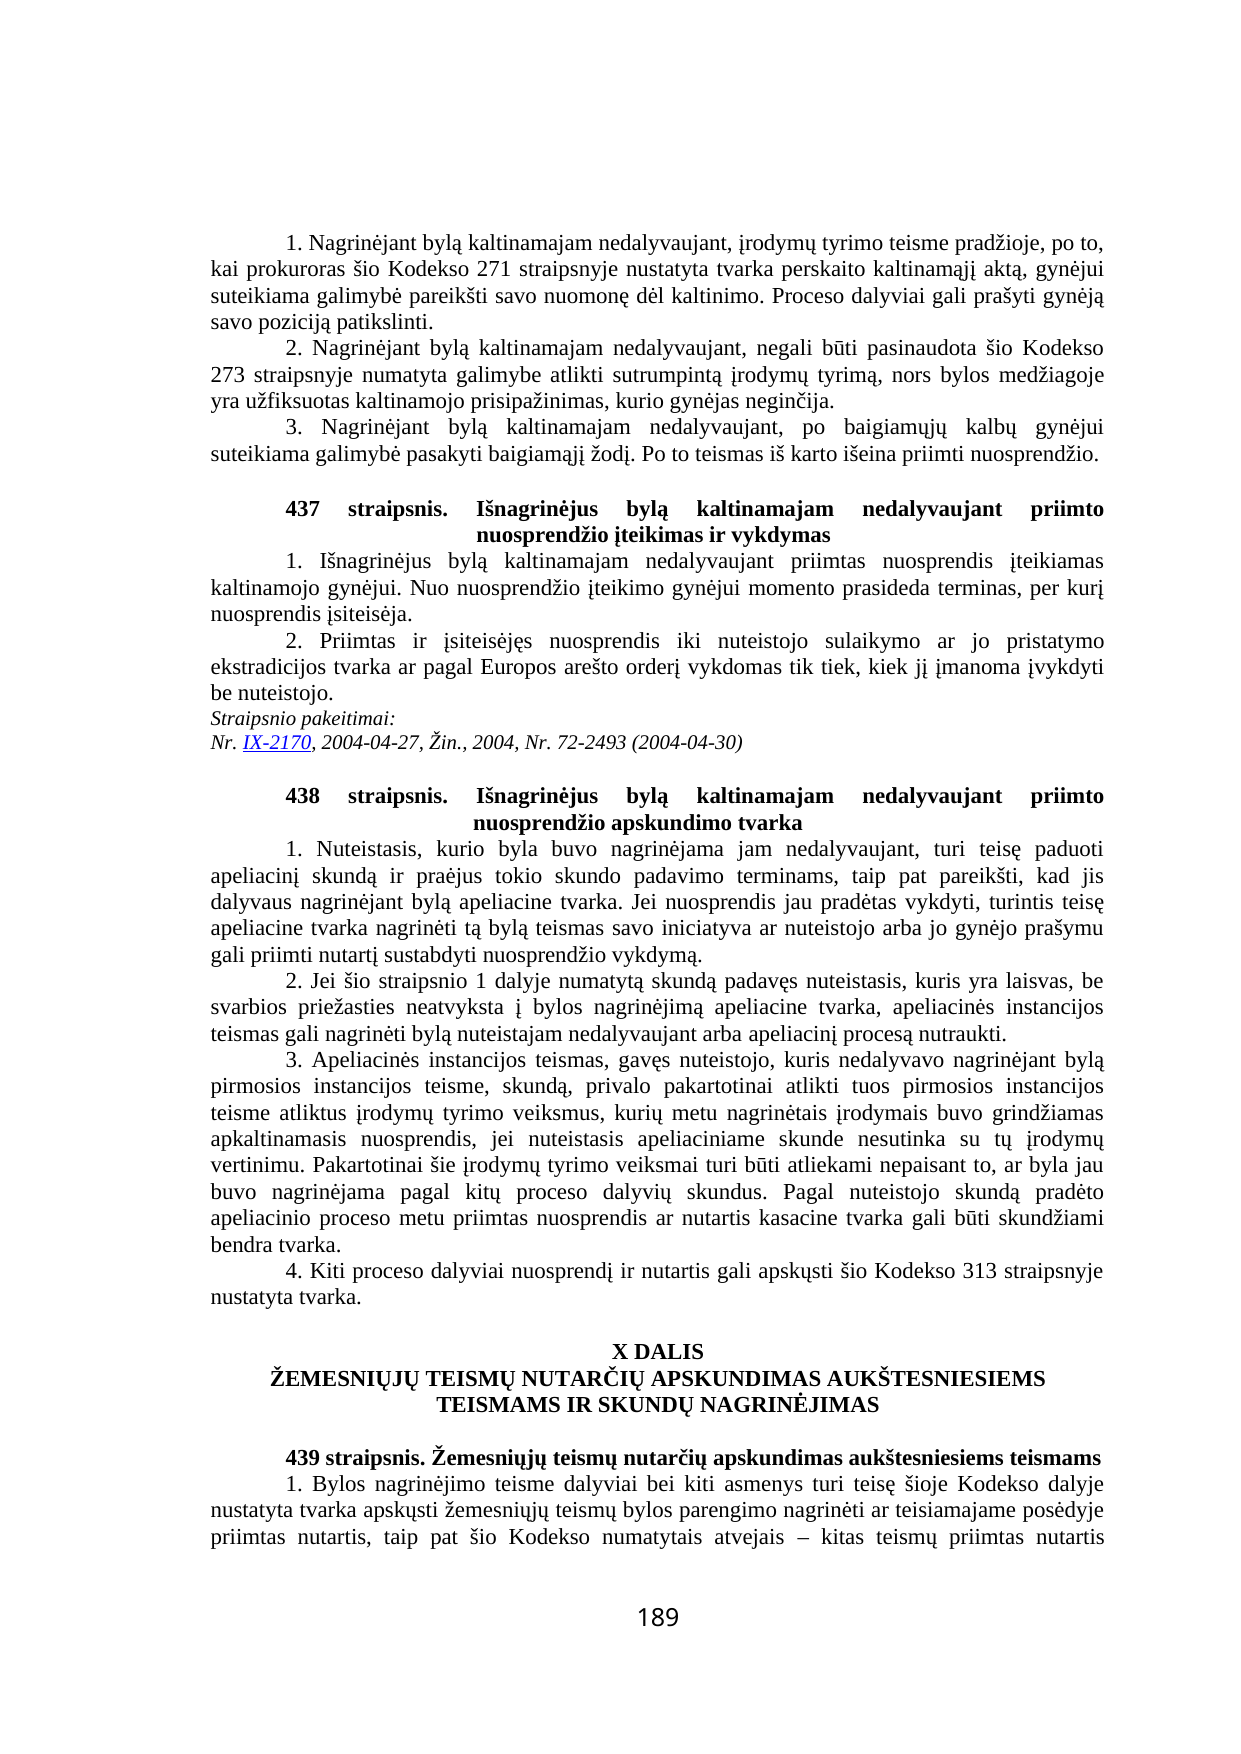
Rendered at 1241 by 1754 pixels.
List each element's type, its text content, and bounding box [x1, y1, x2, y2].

text 4. Kiti proceso dalyviai nuosprendį ir nutartis gali apskųsti šio Kodekso 313 straipsnyje nustatyta tvarka. [210, 1257, 1105, 1310]
text Straipsnio pakeitimai: [210, 706, 1105, 730]
text 1. Nuteistasis, kurio byla buvo nagrinėjama jam nedalyvaujant, turi teisę paduoti apeliacinį skundą ir praėjus tokio skundo padavimo terminams, taip pat pareikšti, kad jis dalyvaus nagrinėjant bylą apeliacine tvarka. Jei nuosprendis jau pradėtas vykdyti, turintis teisę apeliacine tvarka nagrinėti tą bylą teismas savo iniciatyva ar nuteistojo arba jo gynėjo prašymu gali priimti nutartį sustabdyti nuosprendžio vykdymą. [210, 835, 1105, 967]
text 439 straipsnis. Žemesniųjų teismų nutarčių apskundimas aukštesniesiems teismams [285, 1444, 1105, 1470]
text 1. Bylos nagrinėjimo teisme dalyviai bei kiti asmenys turi teisę šioje Kodekso dalyje nustatyta tvarka apskųsti žemesniųjų teismų bylos parengimo nagrinėti ar teisiamajame posėdyje priimtas nutartis, taip pat šio Kodekso numatytais atvejais – kitas teismų priimtas nutartis [210, 1470, 1105, 1549]
text 437 straipsnis. Išnagrinėjus bylą kaltinamajam nedalyvaujant priimto nuosprendžio įteikimas ir vykdymas [285, 495, 1105, 548]
text 3. Nagrinėjant bylą kaltinamajam nedalyvaujant, po baigiamųjų kalbų gynėjui suteikiama galimybė pasakyti baigiamąjį žodį. Po to teismas iš karto išeina priimti nuosprendžio. [210, 413, 1105, 466]
text 2. Priimtas ir įsiteisėjęs nuosprendis iki nuteistojo sulaikymo ar jo pristatymo ekstradicijos tvarka ar pagal Europos arešto orderį vykdomas tik tiek, kiek jį įmanoma įvykdyti be nuteistojo. [210, 627, 1105, 706]
text 438 straipsnis. Išnagrinėjus bylą kaltinamajam nedalyvaujant priimto nuosprendžio apskundimo tvarka [285, 783, 1105, 835]
text 1. Išnagrinėjus bylą kaltinamajam nedalyvaujant priimtas nuosprendis įteikiamas kaltinamojo gynėjui. Nuo nuosprendžio įteikimo gynėjui momento prasideda terminas, per kurį nuosprendis įsiteisėja. [210, 548, 1105, 627]
subtitle X dalis [210, 1338, 1105, 1365]
text 2. Jei šio straipsnio 1 dalyje numatytą skundą padavęs nuteistasis, kuris yra laisvas, be svarbios priežasties neatvyksta į bylos nagrinėjimą apeliacine tvarka, apeliacinės instancijos teismas gali nagrinėti bylą nuteistajam nedalyvaujant arba apeliacinį procesą nutraukti. [210, 967, 1105, 1046]
text Žemesniųjų teismų nutarčių apskundimas aukštesniesiems teismams ir skundų nagrinėjimas [210, 1365, 1105, 1417]
text 2. Nagrinėjant bylą kaltinamajam nedalyvaujant, negali būti pasinaudota šio Kodekso 273 straipsnyje numatyta galimybe atlikti sutrumpintą įrodymų tyrimą, nors bylos medžiagoje yra užfiksuotas kaltinamojo prisipažinimas, kurio gynėjas neginčija. [210, 334, 1105, 413]
text Nr. IX-2170, 2004-04-27, Žin., 2004, Nr. 72-2493 (2004-04-30) [210, 730, 1105, 754]
text 3. Apeliacinės instancijos teismas, gavęs nuteistojo, kuris nedalyvavo nagrinėjant bylą pirmosios instancijos teisme, skundą, privalo pakartotinai atlikti tuos pirmosios instancijos teisme atliktus įrodymų tyrimo veiksmus, kurių metu nagrinėtais įrodymais buvo grindžiamas apkaltinamasis nuosprendis, jei nuteistasis apeliaciniame skunde nesutinka su tų įrodymų vertinimu. Pakartotinai šie įrodymų tyrimo veiksmai turi būti atliekami nepaisant to, ar byla jau buvo nagrinėjama pagal kitų proceso dalyvių skundus. Pagal nuteistojo skundą pradėto apeliacinio proceso metu priimtas nuosprendis ar nutartis kasacine tvarka gali būti skundžiami bendra tvarka. [210, 1046, 1105, 1257]
text 1. Nagrinėjant bylą kaltinamajam nedalyvaujant, įrodymų tyrimo teisme pradžioje, po to, kai prokuroras šio Kodekso 271 straipsnyje nustatyta tvarka perskaito kaltinamąjį aktą, gynėjui suteikiama galimybė pareikšti savo nuomonę dėl kaltinimo. Proceso dalyviai gali prašyti gynėją savo poziciją patikslinti. [210, 229, 1105, 334]
